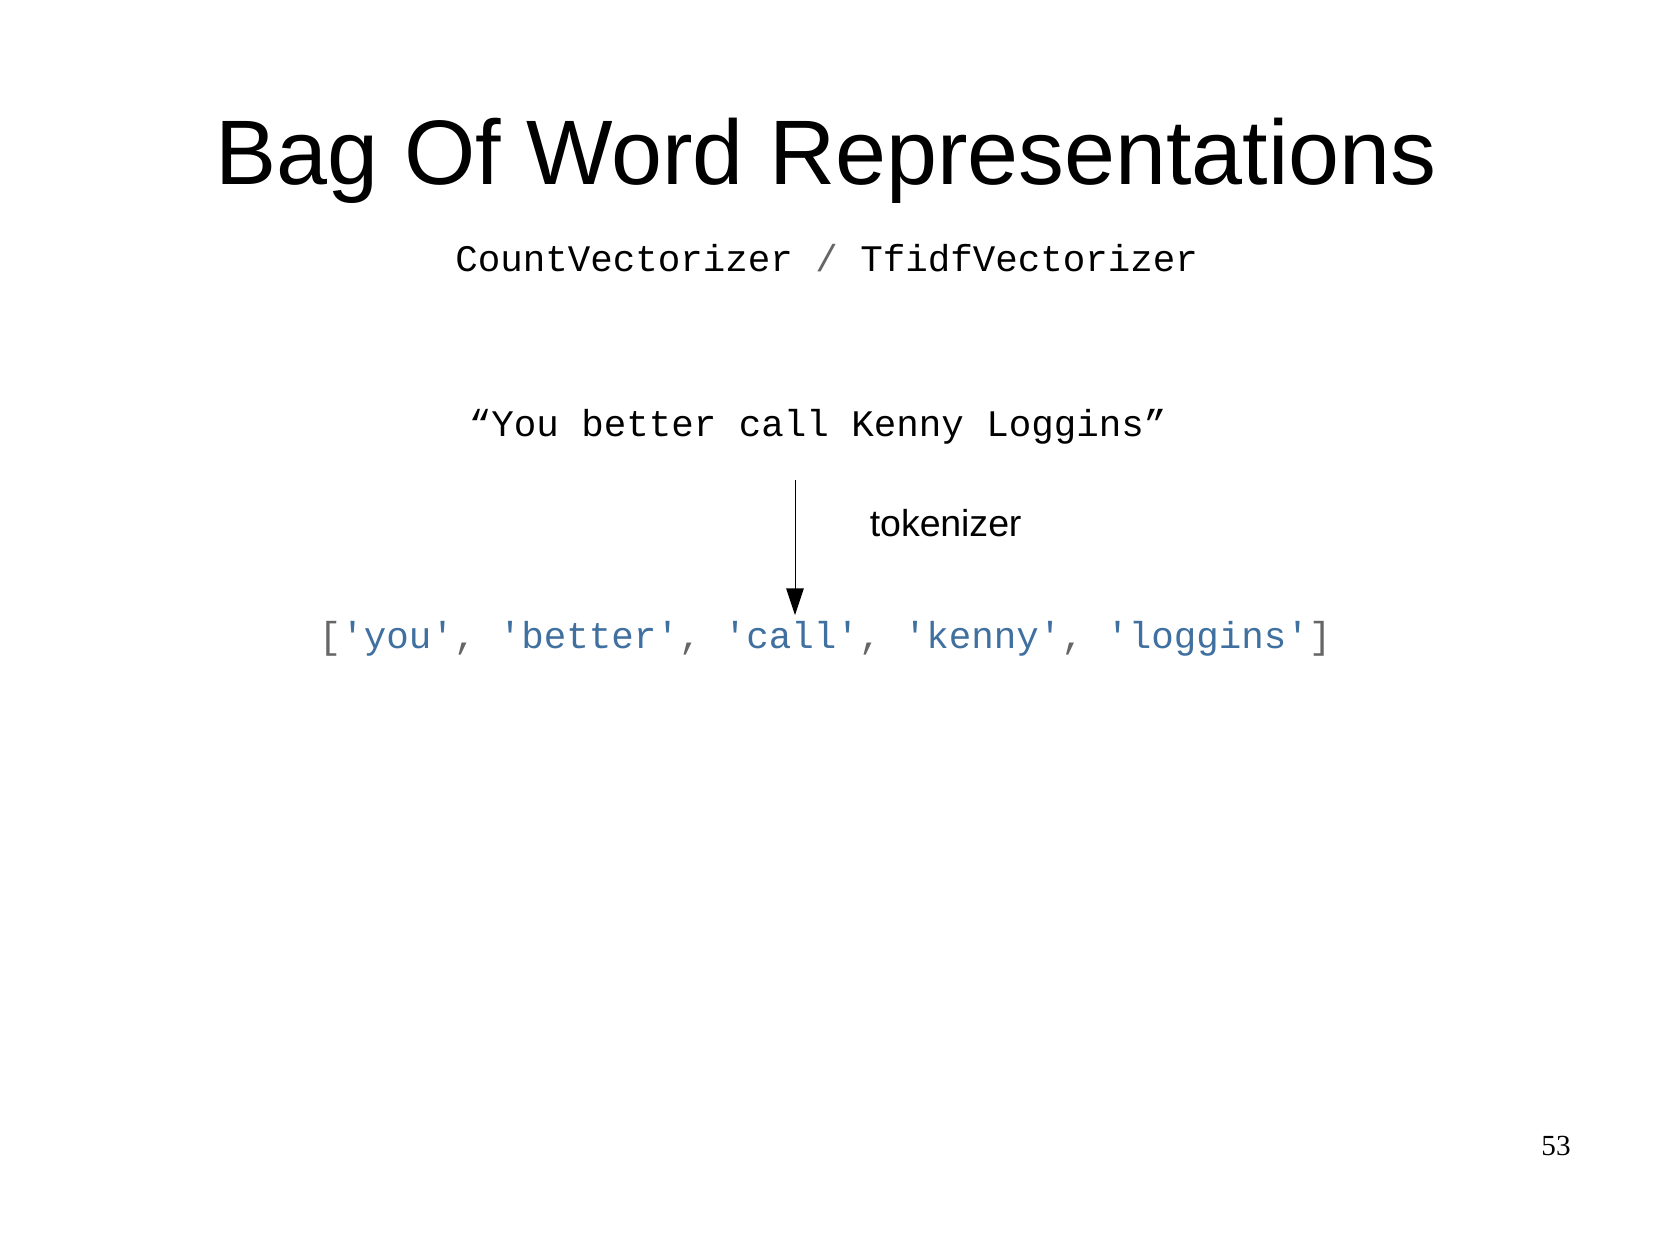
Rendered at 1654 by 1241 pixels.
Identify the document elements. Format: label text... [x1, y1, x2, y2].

text_box “You better call Kenny Loggins” [465, 405, 1171, 448]
text_box CountVectorizer / TfidfVectorizer [455, 240, 1199, 283]
title Bag Of Word Representations [82, 49, 1571, 257]
text_box tokenizer [855, 495, 1111, 552]
text_box ['you', 'better', 'call', 'kenny', 'loggins'] [315, 617, 1336, 661]
